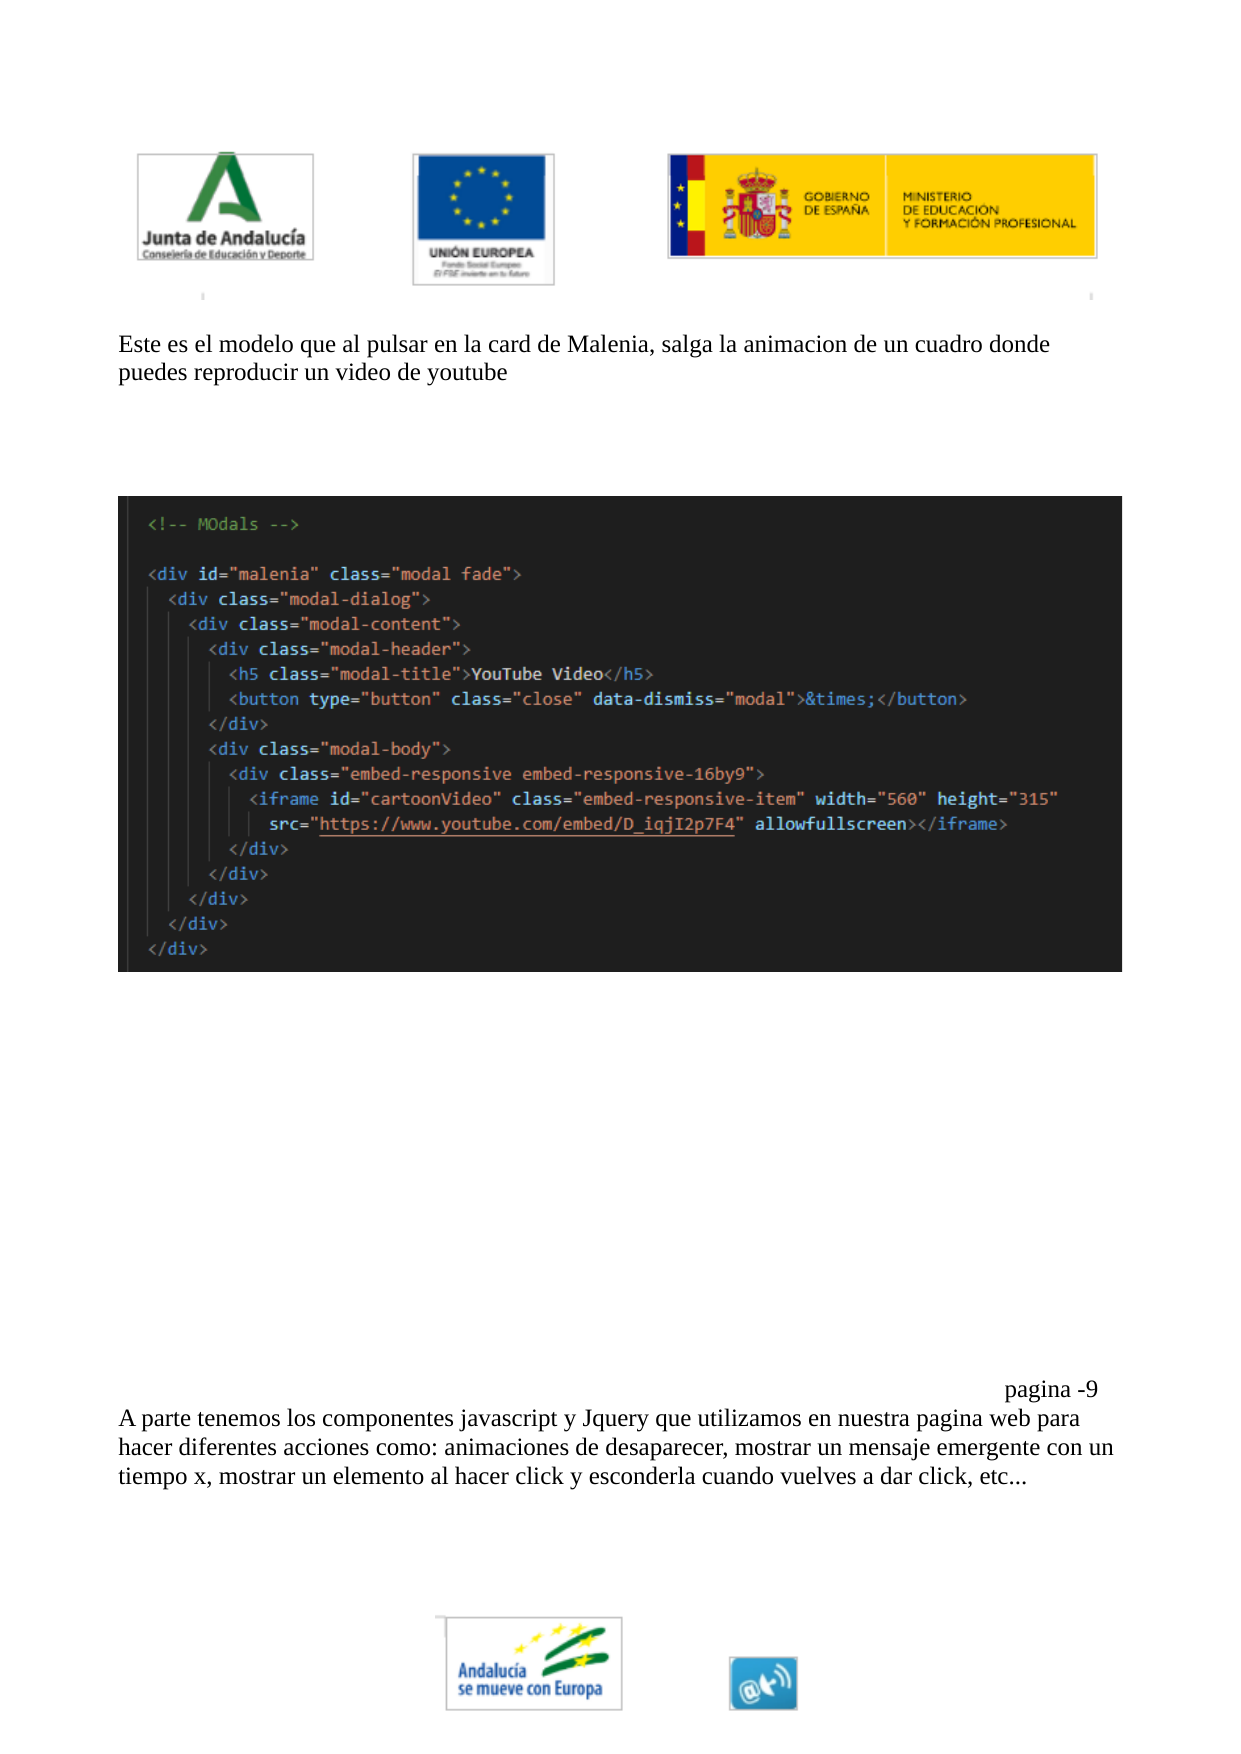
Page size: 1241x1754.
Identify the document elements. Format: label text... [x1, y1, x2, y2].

text A parte tenemos los componentes javascript y Jquery que utilizamos en nuestra pagina web para hacer diferentes acciones como: animaciones de desaparecer, mostrar un mensaje emergente con un tiempo x, mostrar un elemento al hacer click y esconderla cuando vuelves a dar click, etc... [118, 1403, 1122, 1489]
picture [435, 1607, 806, 1722]
picture [128, 146, 1112, 300]
text Este es el modelo que al pulsar en la card de Malenia, salga la animacion de un cuadro donde puedes reproducir un video de youtube [118, 329, 1122, 386]
picture [118, 496, 1123, 972]
text pagina -9 [118, 1374, 1122, 1403]
